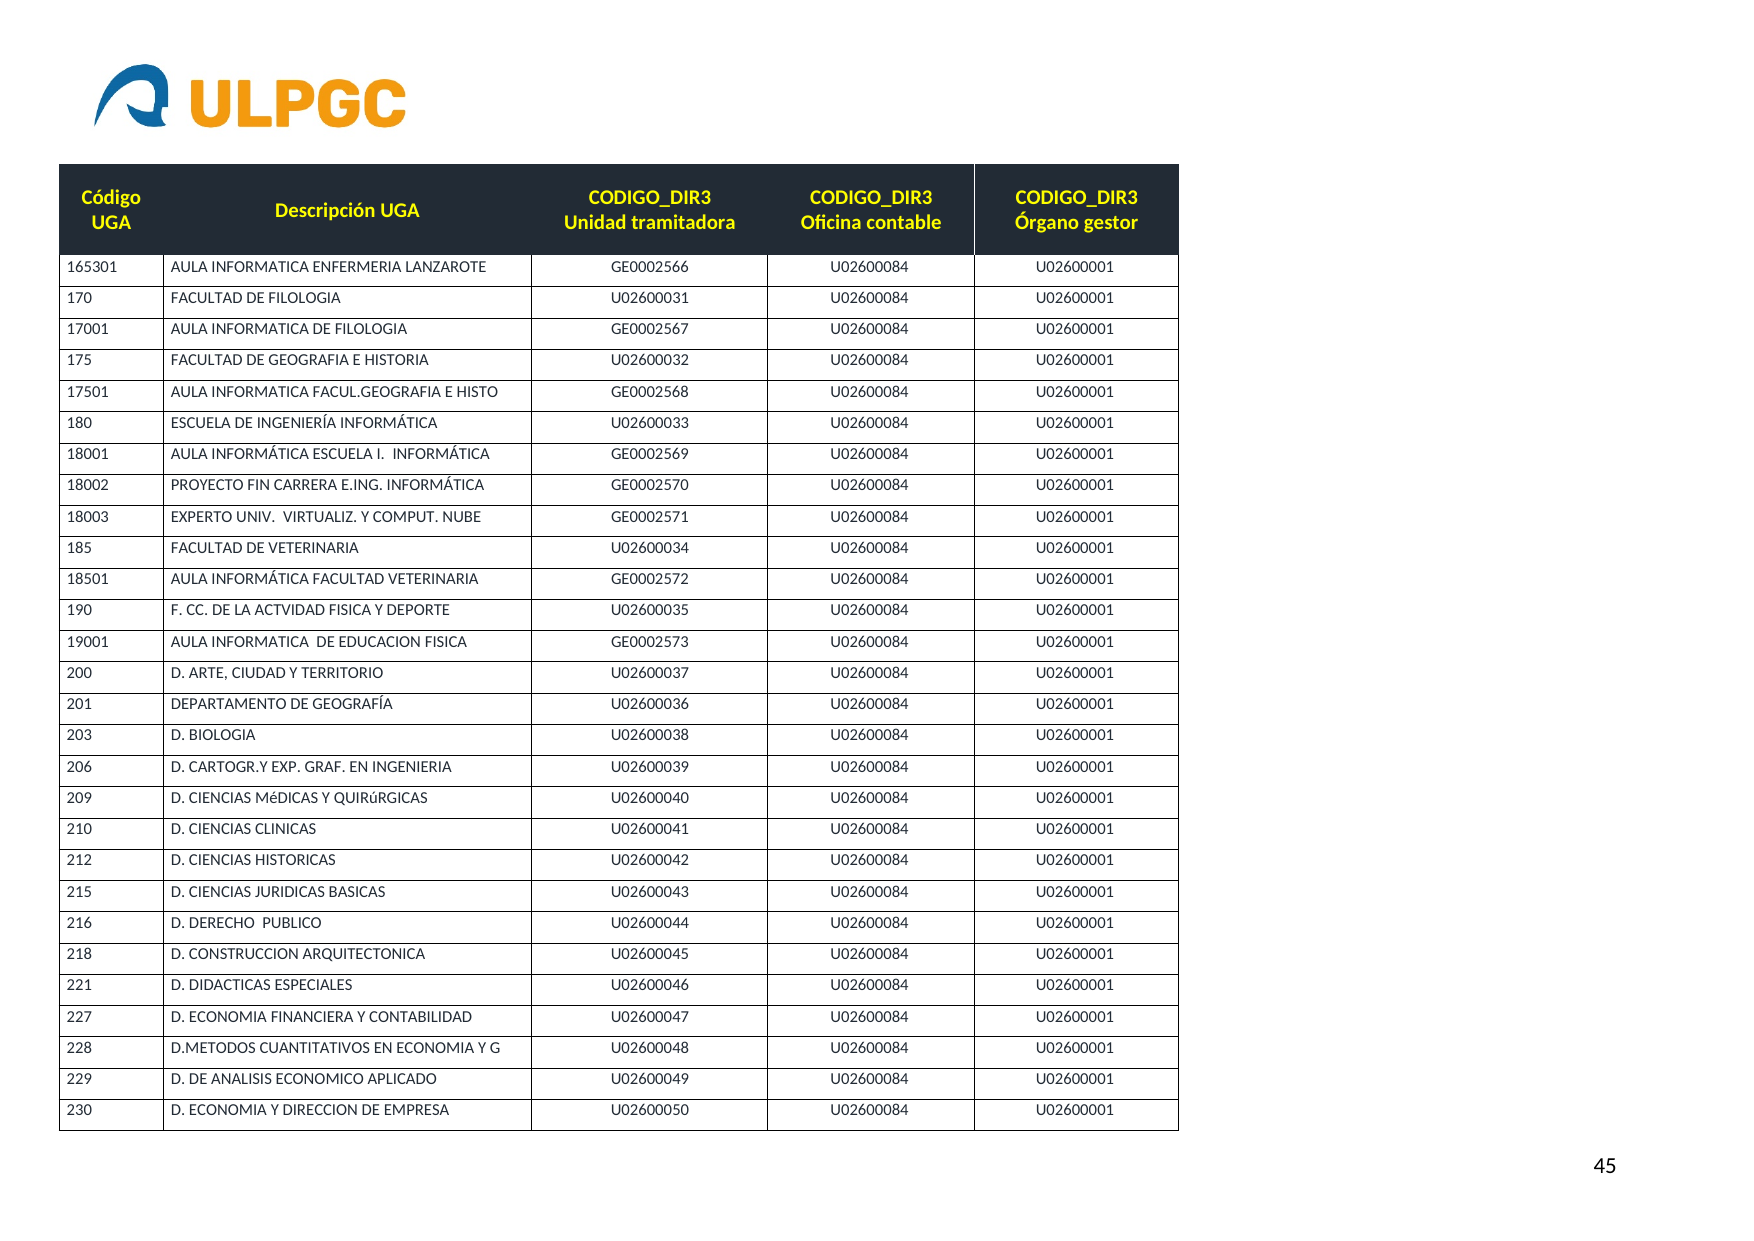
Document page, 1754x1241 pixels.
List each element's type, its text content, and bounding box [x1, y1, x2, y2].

table_cell FACULTAD DE FILOLOGIA [164, 287, 531, 317]
table_cell U02600001 [975, 537, 1178, 567]
table_cell U02600034 [532, 537, 767, 567]
table_cell U02600084 [768, 381, 974, 411]
table_cell U02600001 [975, 319, 1178, 349]
table_cell AULA INFORMATICA FACUL.GEOGRAFIA E HISTO [164, 381, 531, 411]
table_cell U02600084 [768, 850, 974, 880]
table_cell U02600044 [532, 912, 767, 942]
table_cell 170 [60, 287, 163, 317]
table_cell U02600001 [975, 350, 1178, 380]
table_cell U02600001 [975, 1100, 1178, 1130]
table_cell U02600001 [975, 662, 1178, 692]
table_cell GE0002569 [532, 444, 767, 474]
table_cell U02600084 [768, 912, 974, 942]
table_cell U02600050 [532, 1100, 767, 1130]
table_cell 221 [60, 975, 163, 1005]
table_cell U02600040 [532, 787, 767, 817]
table_cell U02600084 [768, 569, 974, 599]
table_header CODIGO_DIR3 Órgano gestor [975, 164, 1179, 255]
table_cell 190 [60, 600, 163, 630]
table_cell D. CIENCIAS MéDICAS Y QUIRúRGICAS [164, 787, 531, 817]
table_cell U02600039 [532, 756, 767, 786]
table_cell U02600001 [975, 1037, 1178, 1067]
table_cell U02600001 [975, 694, 1178, 724]
table_cell 206 [60, 756, 163, 786]
table_cell U02600084 [768, 756, 974, 786]
table_cell FACULTAD DE VETERINARIA [164, 537, 531, 567]
table_cell U02600084 [768, 975, 974, 1005]
table_cell U02600001 [975, 569, 1178, 599]
table_cell ESCUELA DE INGENIERÍA INFORMÁTICA [164, 412, 531, 442]
table_cell U02600001 [975, 725, 1178, 755]
table_cell U02600001 [975, 819, 1178, 849]
table_cell U02600084 [768, 287, 974, 317]
table_cell D. BIOLOGIA [164, 725, 531, 755]
table_cell 227 [60, 1006, 163, 1036]
table_cell D.METODOS CUANTITATIVOS EN ECONOMIA Y G [164, 1037, 531, 1067]
table_cell GE0002570 [532, 475, 767, 505]
table_cell U02600084 [768, 662, 974, 692]
table_cell U02600031 [532, 287, 767, 317]
table_cell U02600084 [768, 412, 974, 442]
table_cell GE0002573 [532, 631, 767, 661]
table_cell 17501 [60, 381, 163, 411]
table_cell DEPARTAMENTO DE GEOGRAFÍA [164, 694, 531, 724]
table_header Descripción UGA [163, 164, 532, 255]
table_cell U02600048 [532, 1037, 767, 1067]
table_cell U02600084 [768, 725, 974, 755]
table_cell GE0002568 [532, 381, 767, 411]
table_cell U02600036 [532, 694, 767, 724]
table_cell D. DERECHO PUBLICO [164, 912, 531, 942]
table_cell U02600084 [768, 1037, 974, 1067]
table_cell U02600084 [768, 475, 974, 505]
table_cell U02600084 [768, 319, 974, 349]
table_cell 229 [60, 1069, 163, 1099]
table_cell AULA INFORMÁTICA FACULTAD VETERINARIA [164, 569, 531, 599]
table_cell AULA INFORMATICA DE EDUCACION FISICA [164, 631, 531, 661]
table_cell 180 [60, 412, 163, 442]
table_cell D. ARTE, CIUDAD Y TERRITORIO [164, 662, 531, 692]
table_cell GE0002567 [532, 319, 767, 349]
table_cell 203 [60, 725, 163, 755]
table_cell D. CARTOGR.Y EXP. GRAF. EN INGENIERIA [164, 756, 531, 786]
table_cell U02600001 [975, 756, 1178, 786]
table_header Código UGA [59, 164, 163, 255]
table_cell U02600001 [975, 287, 1178, 317]
table_cell 18003 [60, 506, 163, 536]
table_cell 230 [60, 1100, 163, 1130]
table_cell U02600046 [532, 975, 767, 1005]
table_cell AULA INFORMÁTICA ESCUELA I. INFORMÁTICA [164, 444, 531, 474]
table_cell U02600084 [768, 444, 974, 474]
table_cell U02600001 [975, 881, 1178, 911]
table_cell U02600042 [532, 850, 767, 880]
table_cell 200 [60, 662, 163, 692]
table_cell U02600032 [532, 350, 767, 380]
table_cell U02600038 [532, 725, 767, 755]
table_cell U02600084 [768, 1006, 974, 1036]
table_cell U02600001 [975, 475, 1178, 505]
table_cell U02600084 [768, 1100, 974, 1130]
table_cell EXPERTO UNIV. VIRTUALIZ. Y COMPUT. NUBE [164, 506, 531, 536]
table_cell U02600001 [975, 1006, 1178, 1036]
table_cell 215 [60, 881, 163, 911]
table_cell U02600084 [768, 506, 974, 536]
table_cell U02600084 [768, 255, 974, 286]
table_cell 19001 [60, 631, 163, 661]
table_cell U02600001 [975, 600, 1178, 630]
table_cell 165301 [60, 255, 163, 286]
table_cell U02600001 [975, 787, 1178, 817]
table_cell F. CC. DE LA ACTVIDAD FISICA Y DEPORTE [164, 600, 531, 630]
table_cell 228 [60, 1037, 163, 1067]
table_cell U02600084 [768, 819, 974, 849]
table_cell 18501 [60, 569, 163, 599]
table_cell U02600001 [975, 506, 1178, 536]
table_cell D. DE ANALISIS ECONOMICO APLICADO [164, 1069, 531, 1099]
table_cell 216 [60, 912, 163, 942]
table_cell U02600001 [975, 412, 1178, 442]
table_cell U02600033 [532, 412, 767, 442]
table_cell U02600047 [532, 1006, 767, 1036]
table_cell 18002 [60, 475, 163, 505]
table_cell U02600001 [975, 1069, 1178, 1099]
table_cell U02600001 [975, 975, 1178, 1005]
table_cell GE0002566 [532, 255, 767, 286]
table_cell U02600043 [532, 881, 767, 911]
table_cell 210 [60, 819, 163, 849]
table_cell PROYECTO FIN CARRERA E.ING. INFORMÁTICA [164, 475, 531, 505]
table_cell U02600084 [768, 694, 974, 724]
table_cell U02600037 [532, 662, 767, 692]
table_cell 201 [60, 694, 163, 724]
table_cell U02600001 [975, 255, 1178, 286]
table_cell 218 [60, 944, 163, 974]
table_cell 175 [60, 350, 163, 380]
table_cell U02600045 [532, 944, 767, 974]
table_cell D. ECONOMIA Y DIRECCION DE EMPRESA [164, 1100, 531, 1130]
table_header CODIGO_DIR3 Unidad tramitadora [532, 164, 768, 255]
table_header CODIGO_DIR3 Oficina contable [768, 164, 974, 255]
table_cell U02600001 [975, 912, 1178, 942]
table_cell U02600084 [768, 1069, 974, 1099]
table_cell U02600084 [768, 537, 974, 567]
table_cell U02600084 [768, 787, 974, 817]
table_cell U02600049 [532, 1069, 767, 1099]
table_cell GE0002571 [532, 506, 767, 536]
table_cell 185 [60, 537, 163, 567]
table_cell D. CIENCIAS CLINICAS [164, 819, 531, 849]
table_cell U02600001 [975, 850, 1178, 880]
table_cell U02600001 [975, 944, 1178, 974]
table_cell D. CIENCIAS JURIDICAS BASICAS [164, 881, 531, 911]
table_cell U02600035 [532, 600, 767, 630]
table_cell D. DIDACTICAS ESPECIALES [164, 975, 531, 1005]
table_cell AULA INFORMATICA DE FILOLOGIA [164, 319, 531, 349]
table_cell U02600041 [532, 819, 767, 849]
table_cell U02600001 [975, 631, 1178, 661]
table_cell U02600084 [768, 350, 974, 380]
table_cell 17001 [60, 319, 163, 349]
table_cell U02600084 [768, 600, 974, 630]
table_cell FACULTAD DE GEOGRAFIA E HISTORIA [164, 350, 531, 380]
table_cell U02600001 [975, 381, 1178, 411]
table_cell AULA INFORMATICA ENFERMERIA LANZAROTE [164, 255, 531, 286]
table_cell 209 [60, 787, 163, 817]
table_cell D. CONSTRUCCION ARQUITECTONICA [164, 944, 531, 974]
table_cell U02600084 [768, 881, 974, 911]
table_cell D. CIENCIAS HISTORICAS [164, 850, 531, 880]
table_cell GE0002572 [532, 569, 767, 599]
table_cell U02600084 [768, 944, 974, 974]
table_cell 212 [60, 850, 163, 880]
table_cell U02600001 [975, 444, 1178, 474]
table_cell D. ECONOMIA FINANCIERA Y CONTABILIDAD [164, 1006, 531, 1036]
table_cell U02600084 [768, 631, 974, 661]
table_cell 18001 [60, 444, 163, 474]
